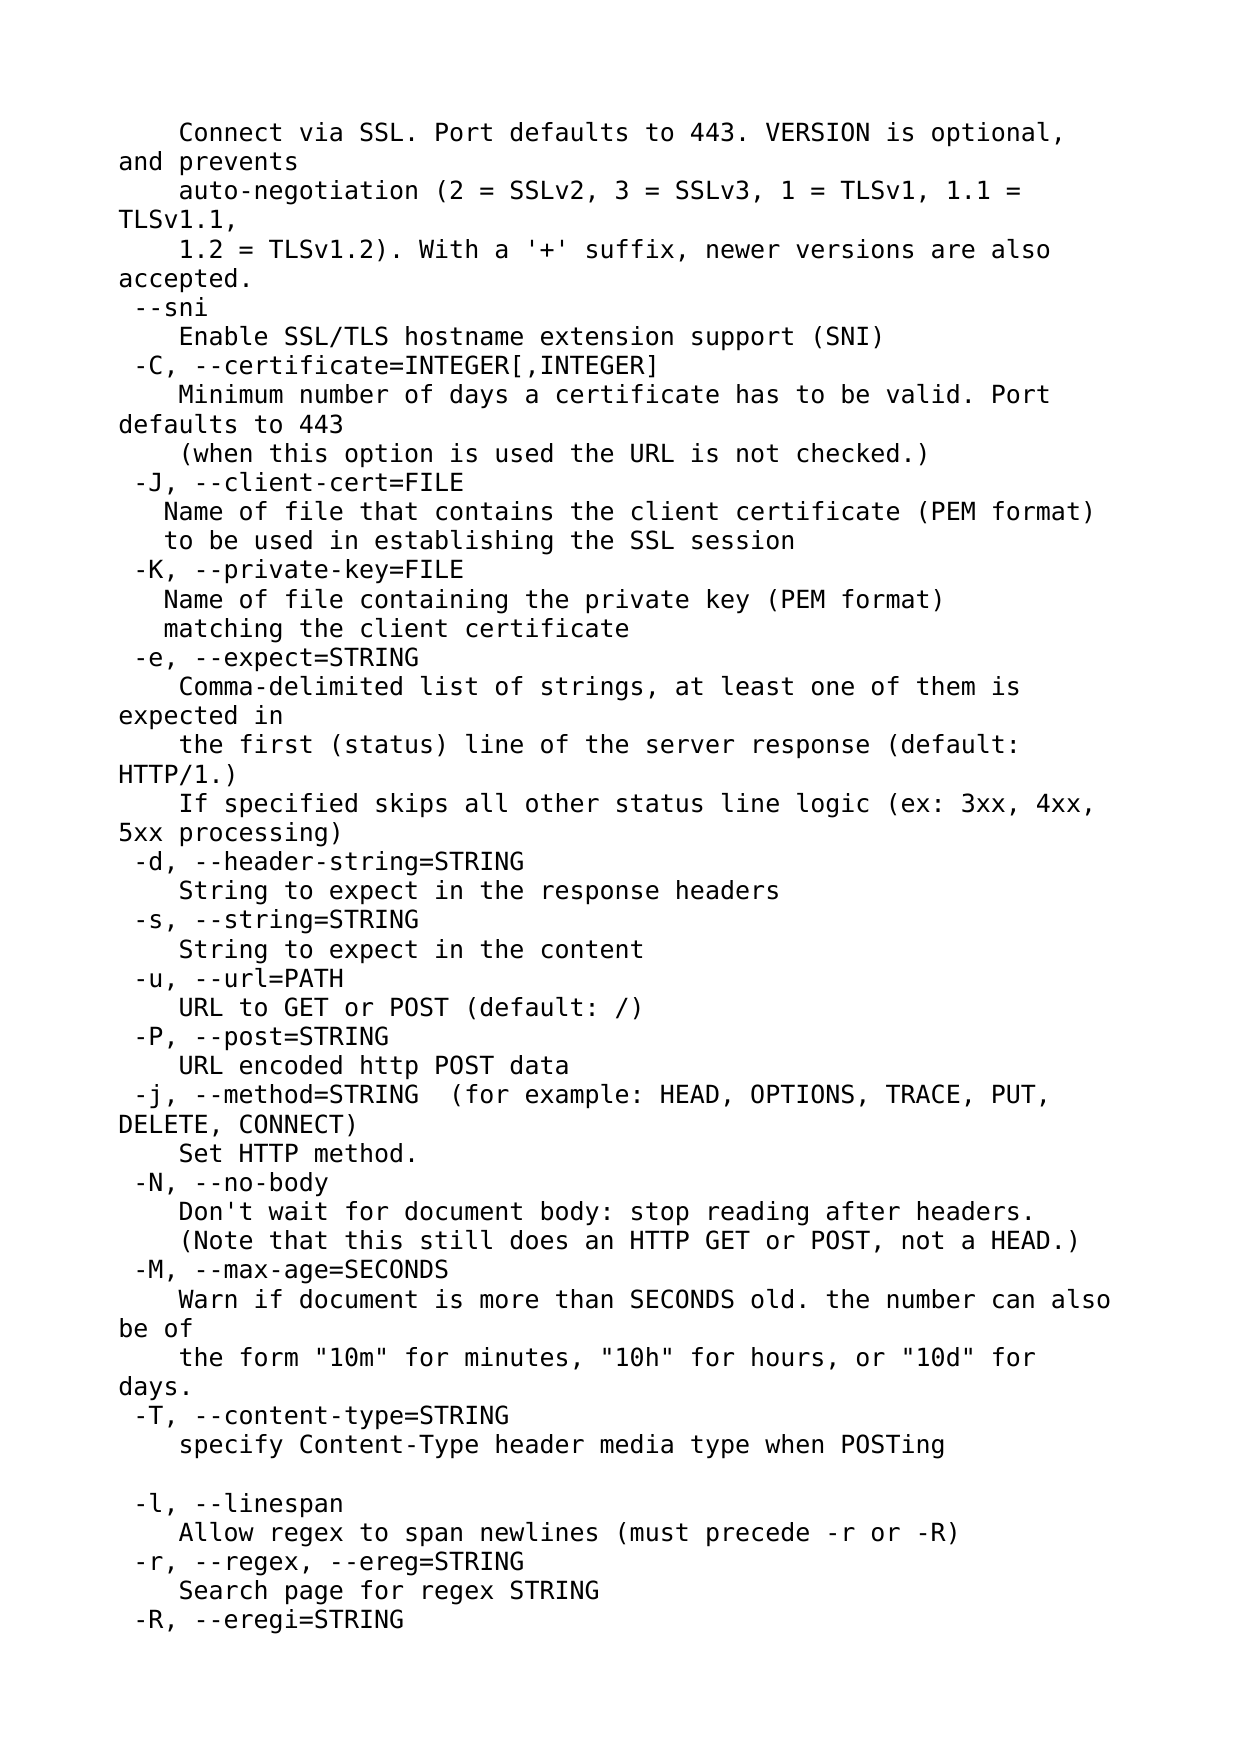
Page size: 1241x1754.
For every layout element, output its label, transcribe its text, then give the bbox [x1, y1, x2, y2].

text Connect via SSL. Port defaults to 443. VERSION is optional, and prevents auto-negotiation (2 = SSLv2, 3 = SSLv3, 1 = TLSv1, 1.1 = TLSv1.1, 1.2 = TLSv1.2). With a '+' suffix, newer versions are also accepted. --sni Enable SSL/TLS hostname extension support (SNI) -C, --certificate=INTEGER[,INTEGER] Minimum number of days a certificate has to be valid. Port defaults to 443 (when this option is used the URL is not checked.) -J, --client-cert=FILE Name of file that contains the client certificate (PEM format) to be used in establishing the SSL session -K, --private-key=FILE Name of file containing the private key (PEM format) matching the client certificate -e, --expect=STRING Comma-delimited list of strings, at least one of them is expected in the first (status) line of the server response (default: HTTP/1.) If specified skips all other status line logic (ex: 3xx, 4xx, 5xx processing) -d, --header-string=STRING String to expect in the response headers -s, --string=STRING String to expect in the content -u, --url=PATH URL to GET or POST (default: /) -P, --post=STRING URL encoded http POST data -j, --method=STRING (for example: HEAD, OPTIONS, TRACE, PUT, DELETE, CONNECT) Set HTTP method. -N, --no-body Don't wait for document body: stop reading after headers. (Note that this still does an HTTP GET or POST, not a HEAD.) -M, --max-age=SECONDS Warn if document is more than SECONDS old. the number can also be of the form "10m" for minutes, "10h" for hours, or "10d" for days. -T, --content-type=STRING specify Content-Type header media type when POSTing -l, --linespan Allow regex to span newlines (must precede -r or -R) -r, --regex, --ereg=STRING Search page for regex STRING -R, --eregi=STRING [118, 118, 1122, 1635]
